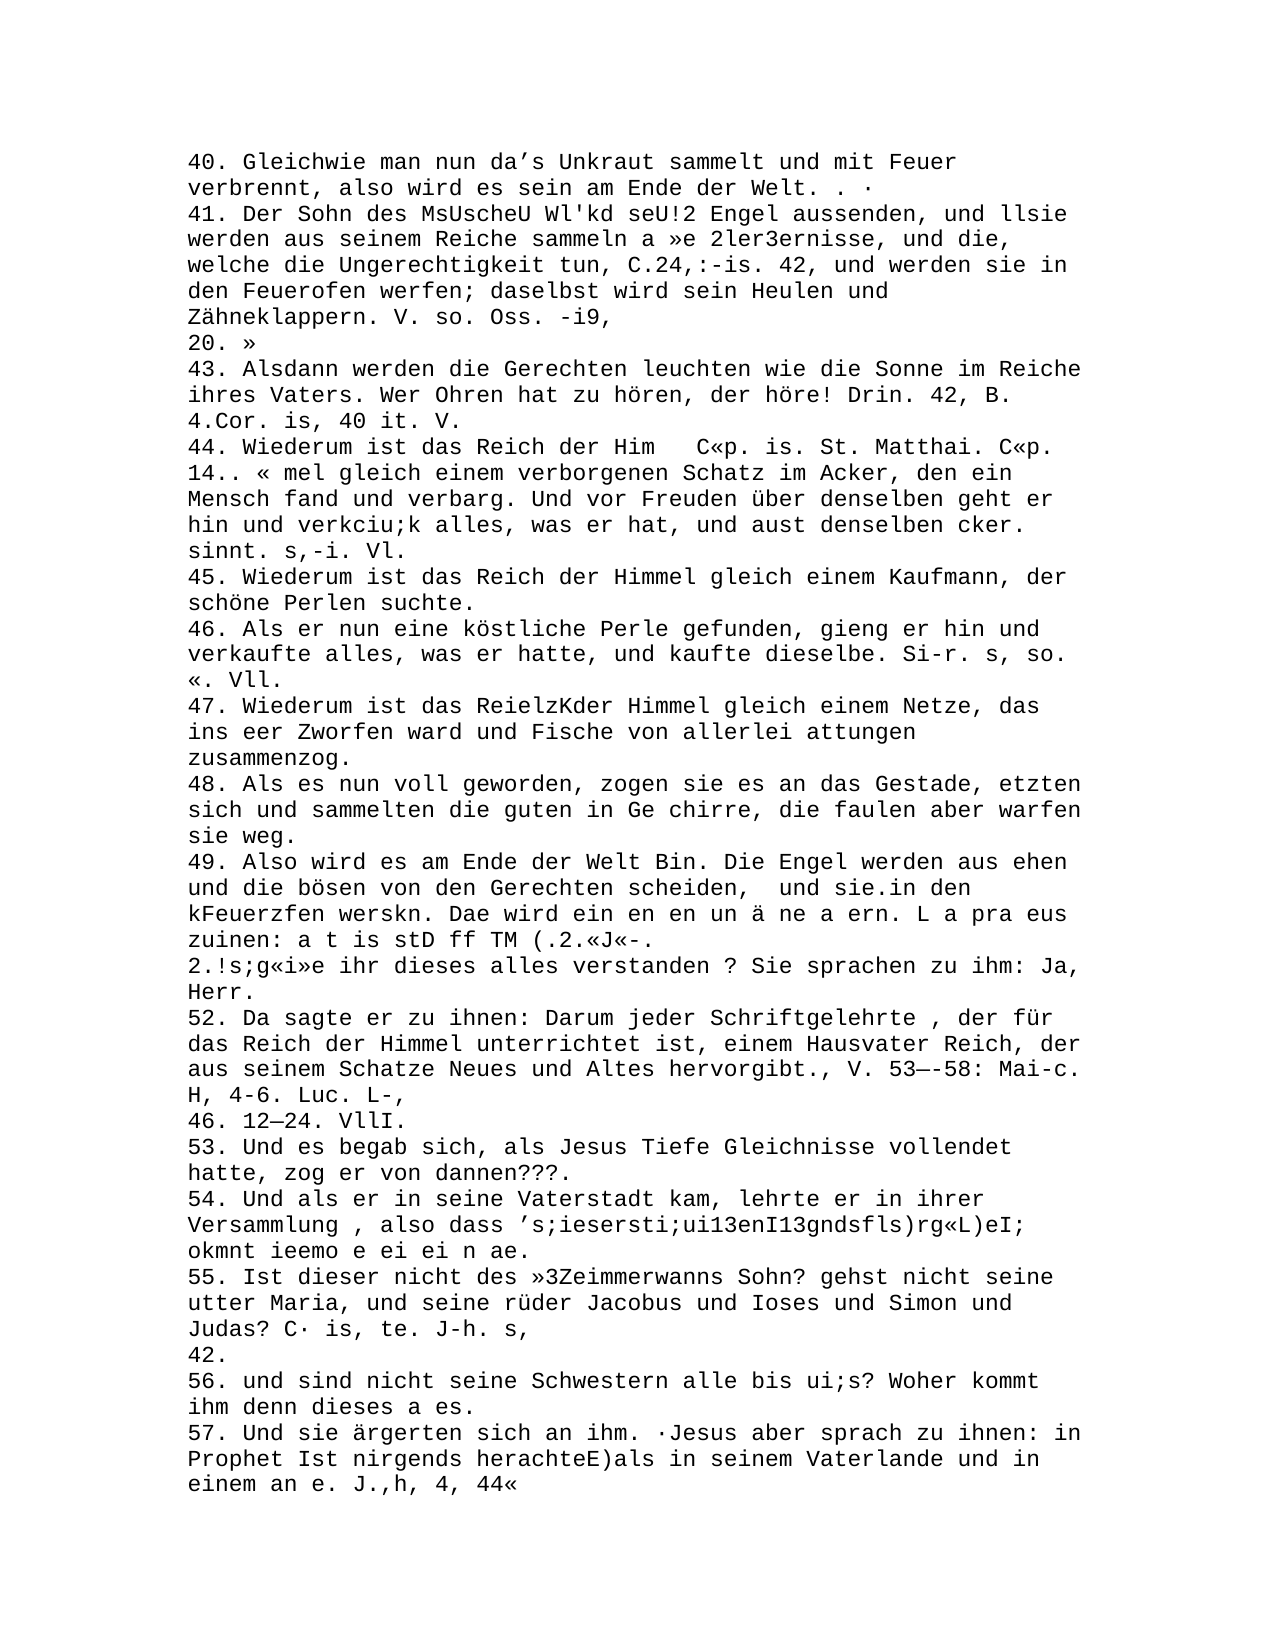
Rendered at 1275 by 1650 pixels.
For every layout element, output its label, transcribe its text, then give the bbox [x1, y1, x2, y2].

text 42. [187, 1343, 1087, 1369]
text 48. Als es nun voll geworden, zogen sie es an das Gestade, etzten sich und sammelten die guten in Ge chirre, die faulen aber warfen sie weg. [187, 772, 1087, 850]
text 53. Und es begab sich, als Jesus Tiefe Gleichnisse vollendet hatte, zog er von dannen???. [187, 1136, 1087, 1187]
text 56. und sind nicht seine Schwestern alle bis ui;s? Woher kommt ihm denn dieses a es. [187, 1369, 1087, 1421]
text 52. Da sagte er zu ihnen: Darum jeder Schriftgelehrte , der für das Reich der Himmel unterrichtet ist, einem Hausvater Reich, der aus seinem Schatze Neues und Altes hervorgibt., V. 53—-58: Mai-c. H, 4-6. Luc. L-, [187, 1006, 1087, 1110]
text 46. 12—24. VllI. [187, 1110, 1087, 1136]
text 41. Der Sohn des MsUscheU Wl'kd seU!2 Engel aussenden, und llsie werden aus seinem Reiche sammeln a »e 2ler3ernisse, und die, welche die Ungerechtigkeit tun, C.24,:-is. 42, und werden sie in den Feuerofen werfen; daselbst wird sein Heulen und Zähneklappern. V. so. Oss. -i9, [187, 202, 1087, 332]
text 49. Also wird es am Ende der Welt Bin. Die Engel werden aus ehen und die bösen von den Gerechten scheiden, und sie.in den kFeuerzfen werskn. Dae wird ein en en un ä ne a ern. L a pra eus zuinen: a t is stD ff TM (.2.«J«-. [187, 850, 1087, 954]
text 45. Wiederum ist das Reich der Himmel gleich einem Kaufmann, der schöne Perlen suchte. [187, 565, 1087, 617]
text 57. Und sie ärgerten sich an ihm. ·Jesus aber sprach zu ihnen: in Prophet Ist nirgends herachteE)als in seinem Vaterlande und in einem an e. J.,h, 4, 44« [187, 1421, 1087, 1499]
text 2.!s;g«i»e ihr dieses alles verstanden ? Sie sprachen zu ihm: Ja, Herr. [187, 954, 1087, 1006]
text 47. Wiederum ist das ReielzKder Himmel gleich einem Netze, das ins eer Zworfen ward und Fische von allerlei attungen zusammenzog. [187, 695, 1087, 772]
text 4.Cor. is, 40 it. V. [187, 409, 1087, 435]
text 44. Wiederum ist das Reich der Him C«p. is. St. Matthai. C«p. [187, 435, 1087, 461]
text 43. Alsdann werden die Gerechten leuchten wie die Sonne im Reiche ihres Vaters. Wer Ohren hat zu hören, der höre! Drin. 42, B. [187, 357, 1087, 409]
text 55. Ist dieser nicht des »3Zeimmerwanns Sohn? gehst nicht seine utter Maria, und seine rüder Jacobus und Ioses und Simon und Judas? C· is, te. J-h. s, [187, 1265, 1087, 1343]
text 46. Als er nun eine köstliche Perle gefunden, gieng er hin und verkaufte alles, was er hatte, und kaufte dieselbe. Si-r. s, so. «. Vll. [187, 617, 1087, 695]
text 54. Und als er in seine Vaterstadt kam, lehrte er in ihrer Versammlung , also dass ’s;iesersti;ui13enI13gndsfls)rg«L)eI; okmnt ieemo e ei ei n ae. [187, 1187, 1087, 1265]
text 40. Gleichwie man nun da’s Unkraut sammelt und mit Feuer verbrennt, also wird es sein am Ende der Welt. . · [187, 150, 1087, 202]
text 20. » [187, 332, 1087, 357]
text 14.. « mel gleich einem verborgenen Schatz im Acker, den ein Mensch fand und verbarg. Und vor Freuden über denselben geht er hin und verkciu;k alles, was er hat, und aust denselben cker. sinnt. s,-i. Vl. [187, 461, 1087, 565]
